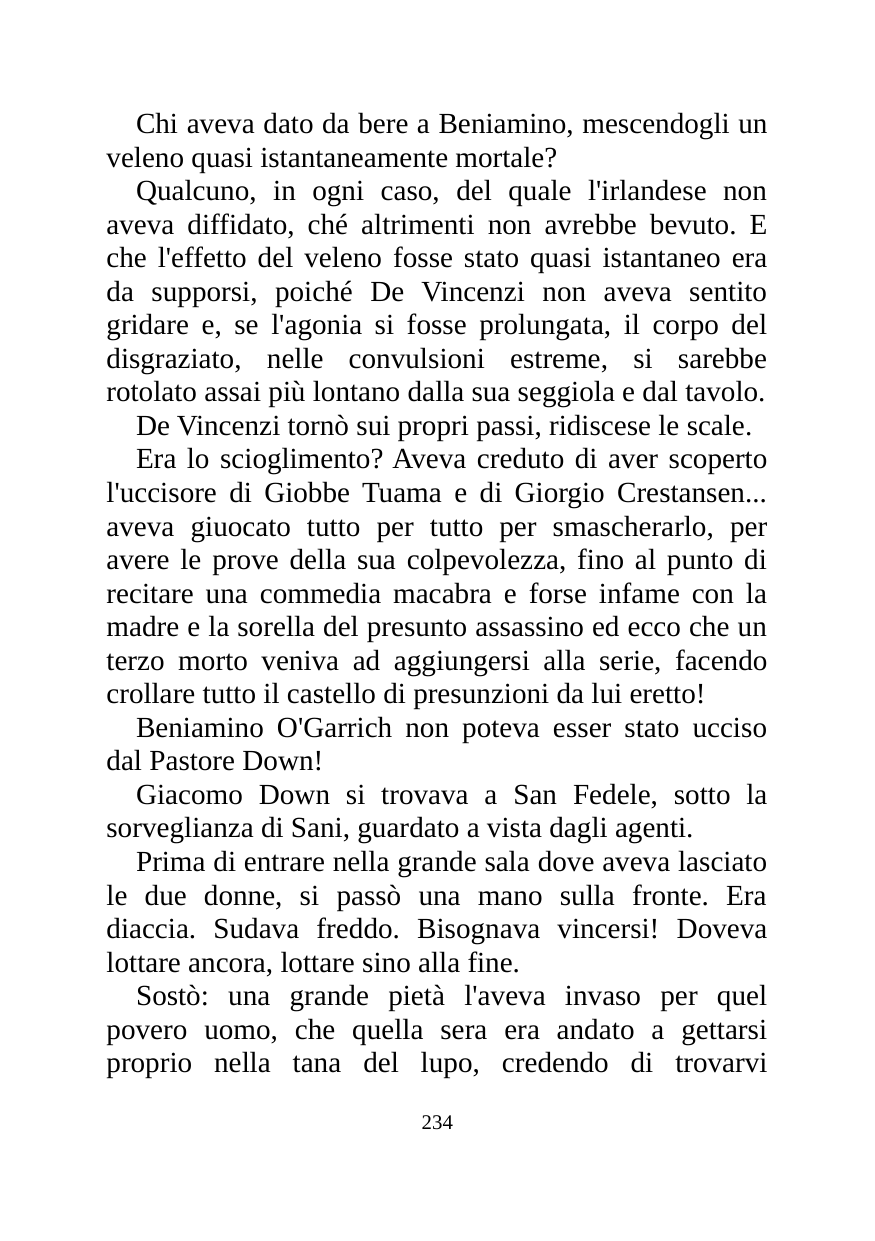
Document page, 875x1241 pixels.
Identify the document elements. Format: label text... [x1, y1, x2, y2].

text Era lo scioglimento? Aveva creduto di aver scoperto l'uccisore di Giobbe Tuama e di Giorgio Crestansen... aveva giuocato tutto per tutto per smascherarlo, per avere le prove della sua colpevolezza, fino al punto di recitare una commedia macabra e forse infame con la madre e la sorella del presunto assassino ed ecco che un terzo morto veniva ad aggiungersi alla serie, facendo crollare tutto il castello di presunzioni da lui eretto! [106, 442, 768, 710]
text Qualcuno, in ogni caso, del quale l'irlandese non aveva diffidato, ché altrimenti non avrebbe bevuto. E che l'effetto del veleno fosse stato quasi istantaneo era da supporsi, poiché De Vincenzi non aveva sentito gridare e, se l'agonia si fosse prolungata, il corpo del disgraziato, nelle convulsioni estreme, si sarebbe rotolato assai più lontano dalla sua seggiola e dal tavolo. [106, 173, 768, 408]
text De Vincenzi tornò sui propri passi, ridiscese le scale. [106, 408, 768, 442]
text Beniamino O'Garrich non poteva esser stato ucciso dal Pastore Down! [106, 710, 768, 777]
text Giacomo Down si trovava a San Fedele, sotto la sorveglianza di Sani, guardato a vista dagli agenti. [106, 777, 768, 844]
text Prima di entrare nella grande sala dove aveva lasciato le due donne, si passò una mano sulla fronte. Era diaccia. Sudava freddo. Bisognava vincersi! Doveva lottare ancora, lottare sino alla fine. [106, 844, 768, 978]
text Sostò: una grande pietà l'aveva invaso per quel povero uomo, che quella sera era andato a gettarsi proprio nella tana del lupo, credendo di trovarvi [106, 978, 768, 1079]
text Chi aveva dato da bere a Beniamino, mescendogli un veleno quasi istantaneamente mortale? [106, 106, 768, 173]
